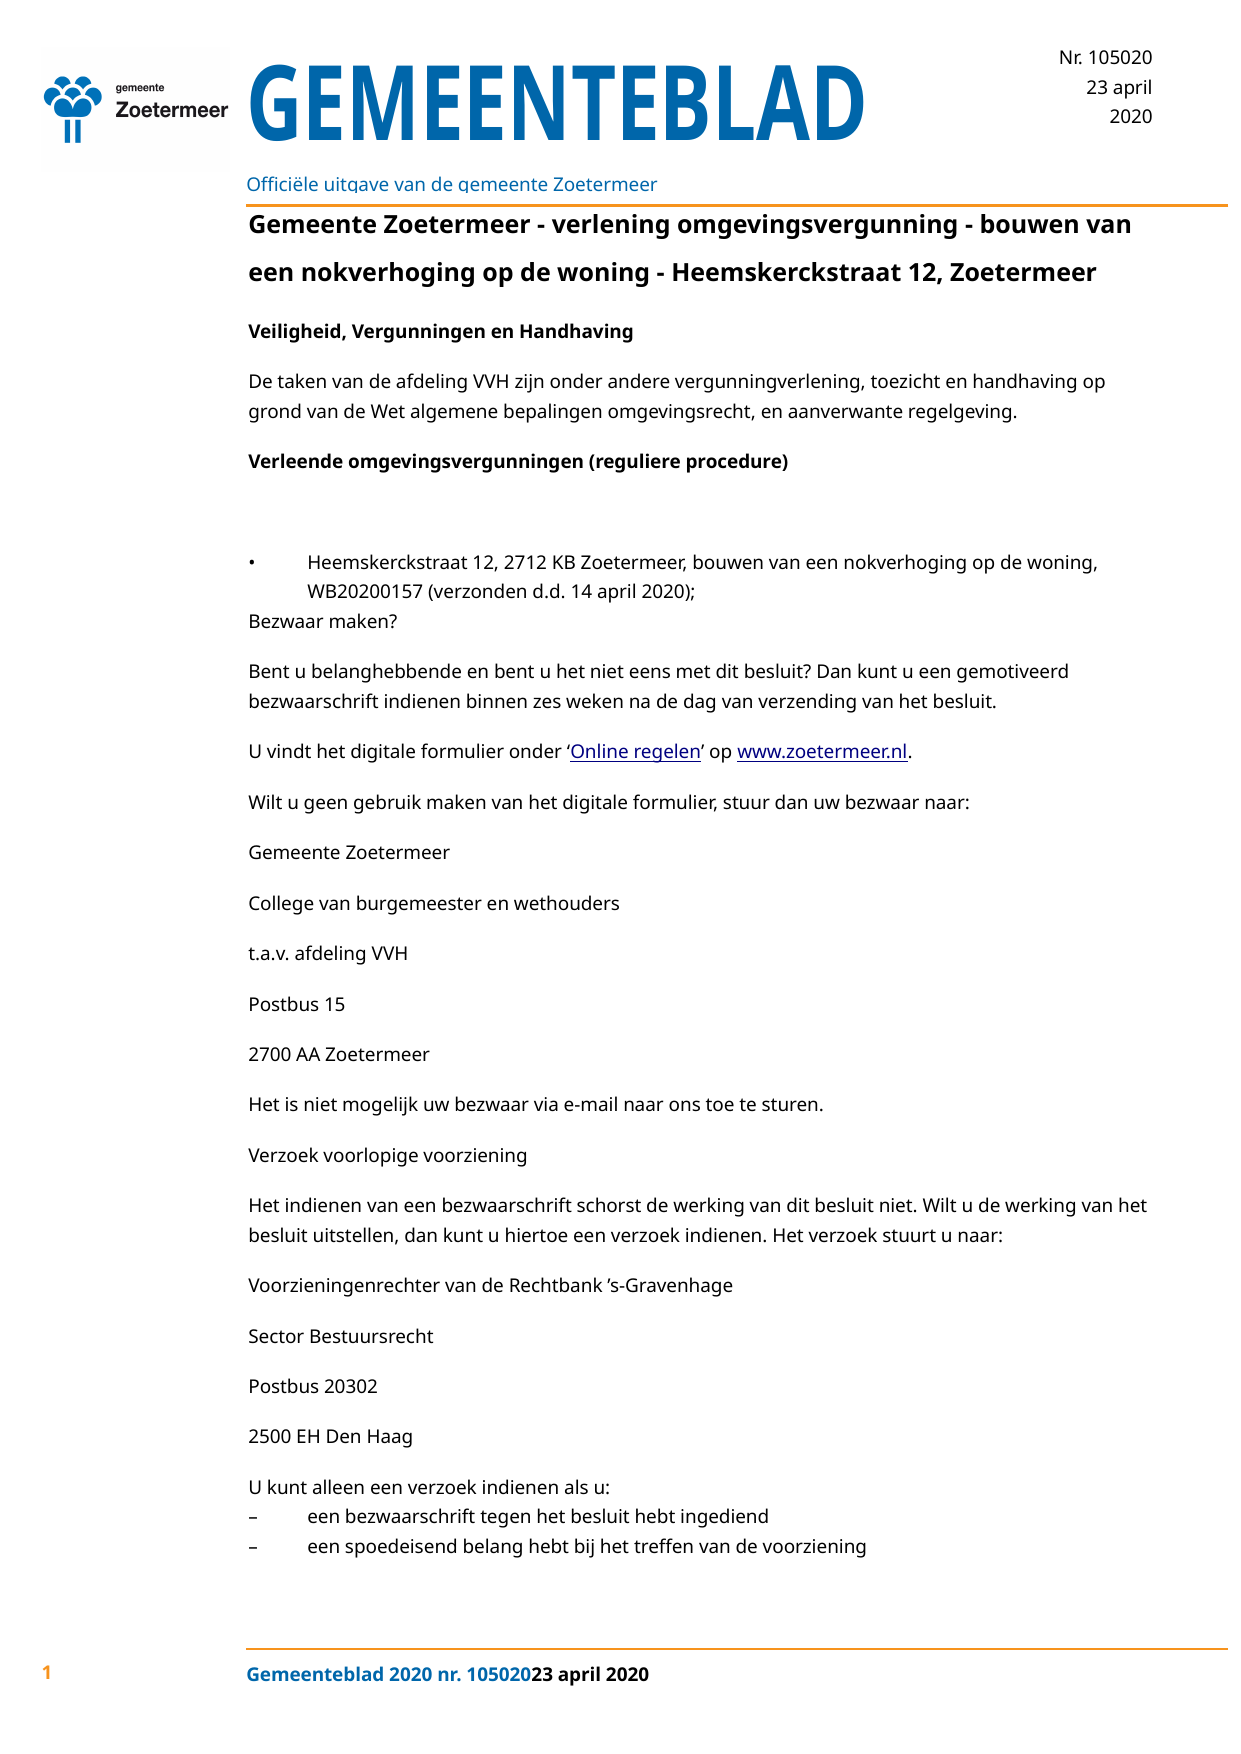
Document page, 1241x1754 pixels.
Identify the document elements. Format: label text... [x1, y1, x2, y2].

picture [41, 47, 231, 172]
list een bezwaarschrift tegen het besluit hebt ingediend [248, 1504, 1152, 1529]
text Gemeente Zoetermeer - verlening omgevingsvergunning - bouwen van een nokverhoging op de woning - Heemskerckstraat 12, Zoetermeer [248, 207, 1152, 288]
text De taken van de afdeling VVH zijn onder andere vergunningverlening, toezicht en handhaving op grond van de Wet algemene bepalingen omgevingsrecht, en aanverwante regelgeving. [248, 368, 1152, 424]
text Sector Bestuursrecht [248, 1323, 1152, 1349]
text Verzoek voorlopige voorziening [248, 1142, 1152, 1168]
text Postbus 15 [248, 991, 1152, 1017]
text Wilt u geen gebruik maken van het digitale formulier, stuur dan uw bezwaar naar: [248, 789, 1152, 815]
text Gemeente Zoetermeer [248, 839, 1152, 865]
text U vindt het digitale formulier onder ‘Online regelen’ op www.zoetermeer.nl. [248, 739, 1152, 764]
list Heemskerckstraat 12, 2712 KB Zoetermeer, bouwen van een nokverhoging op de woning, WB20200157 (verzonden d.d. 14 april 2020); [248, 549, 1152, 604]
text College van burgemeester en wethouders [248, 890, 1152, 916]
text Voorzieningenrechter van de Rechtbank ’s-Gravenhage [248, 1272, 1152, 1298]
list een spoedeisend belang hebt bij het treffen van de voorziening [248, 1533, 1152, 1559]
text Verleende omgevingsvergunningen (reguliere procedure) [248, 448, 1152, 474]
text t.a.v. afdeling VVH [248, 940, 1152, 966]
text 2700 AA Zoetermeer [248, 1041, 1152, 1067]
text Veiligheid, Vergunningen en Handhaving [248, 318, 1152, 344]
text 2500 EH Den Haag [248, 1424, 1152, 1449]
text Het is niet mogelijk uw bezwaar via e-mail naar ons toe te sturen. [248, 1092, 1152, 1117]
text Postbus 20302 [248, 1373, 1152, 1399]
text Bezwaar maken? [248, 608, 1152, 634]
text U kunt alleen een verzoek indienen als u: [248, 1474, 1152, 1500]
text Bent u belanghebbende en bent u het niet eens met dit besluit? Dan kunt u een gemotiveerd bezwaarschrift indienen binnen zes weken na de dag van verzending van het besluit. [248, 659, 1152, 714]
text Het indienen van een bezwaarschrift schorst de werking van dit besluit niet. Wilt u de werking van het besluit uitstellen, dan kunt u hiertoe een verzoek indienen. Het verzoek stuurt u naar: [248, 1192, 1152, 1248]
